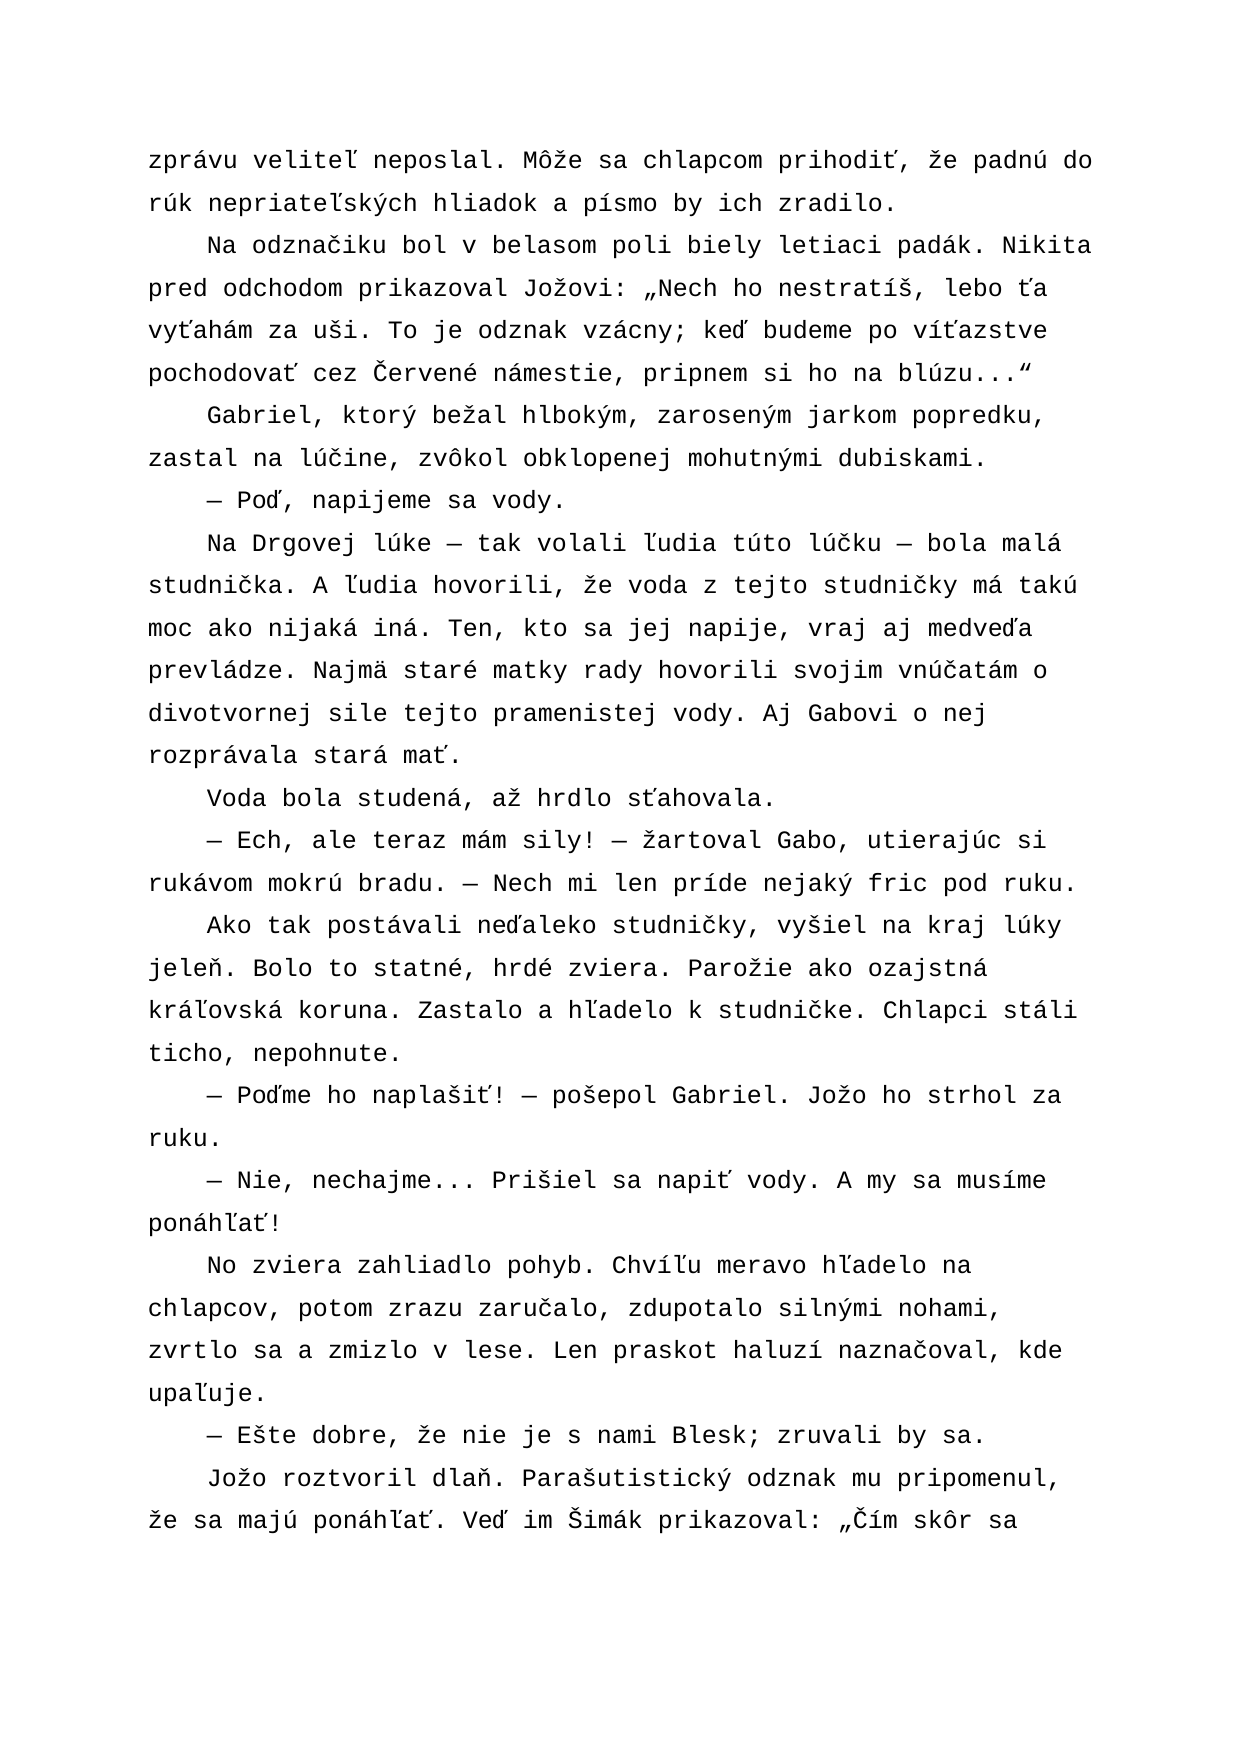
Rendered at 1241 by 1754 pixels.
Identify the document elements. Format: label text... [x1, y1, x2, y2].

text Jožo roztvoril dlaň. Parašutistický odznak mu pripomenul, že sa majú ponáhľať. Veď im Šimák prikazoval: „Čím skôr sa [148, 1465, 1093, 1536]
text zprávu veliteľ neposlal. Môže sa chlapcom prihodiť, že padnú do rúk nepriateľských hliadok a písmo by ich zradilo. [148, 148, 1093, 218]
text — Ech, ale teraz mám sily! — žartoval Gabo, utierajúc si rukávom mokrú bradu. — Nech mi len príde nejaký fric pod ruku. [148, 828, 1093, 898]
text — Poďme ho naplašiť! — pošepol Gabriel. Jožo ho strhol za ruku. [148, 1083, 1093, 1153]
text — Nie, nechajme... Prišiel sa napiť vody. A my sa musíme ponáhľať! [148, 1168, 1093, 1238]
text — Poď, napijeme sa vody. [148, 488, 1093, 516]
text Ako tak postávali neďaleko studničky, vyšiel na kraj lúky jeleň. Bolo to statné, hrdé zviera. Parožie ako ozajstná kráľovská koruna. Zastalo a hľadelo k studničke. Chlapci stáli ticho, nepohnute. [148, 913, 1093, 1068]
text — Ešte dobre, že nie je s nami Blesk; zruvali by sa. [148, 1423, 1093, 1451]
text Na odznačiku bol v belasom poli biely letiaci padák. Nikita pred odchodom prikazoval Jožovi: „Nech ho nestratíš, lebo ťa vyťahám za uši. To je odznak vzácny; keď budeme po víťazstve pochodovať cez Červené námestie, pripnem si ho na blúzu...“ [148, 233, 1093, 388]
text Voda bola studená, až hrdlo sťahovala. [148, 785, 1093, 813]
text No zviera zahliadlo pohyb. Chvíľu meravo hľadelo na chlapcov, potom zrazu zaručalo, zdupotalo silnými nohami, zvrtlo sa a zmizlo v lese. Len praskot haluzí naznačoval, kde upaľuje. [148, 1253, 1093, 1408]
text Na Drgovej lúke — tak volali ľudia túto lúčku — bola malá studnička. A ľudia hovorili, že voda z tejto studničky má takú moc ako nijaká iná. Ten, kto sa jej napije, vraj aj medveďa prevládze. Najmä staré matky rady hovorili svojim vnúčatám o divotvornej sile tejto pramenistej vody. Aj Gabovi o nej rozprávala stará mať. [148, 530, 1093, 771]
text Gabriel, ktorý bežal hlbokým, zaroseným jarkom popredku, zastal na lúčine, zvôkol obklopenej mohutnými dubiskami. [148, 403, 1093, 473]
